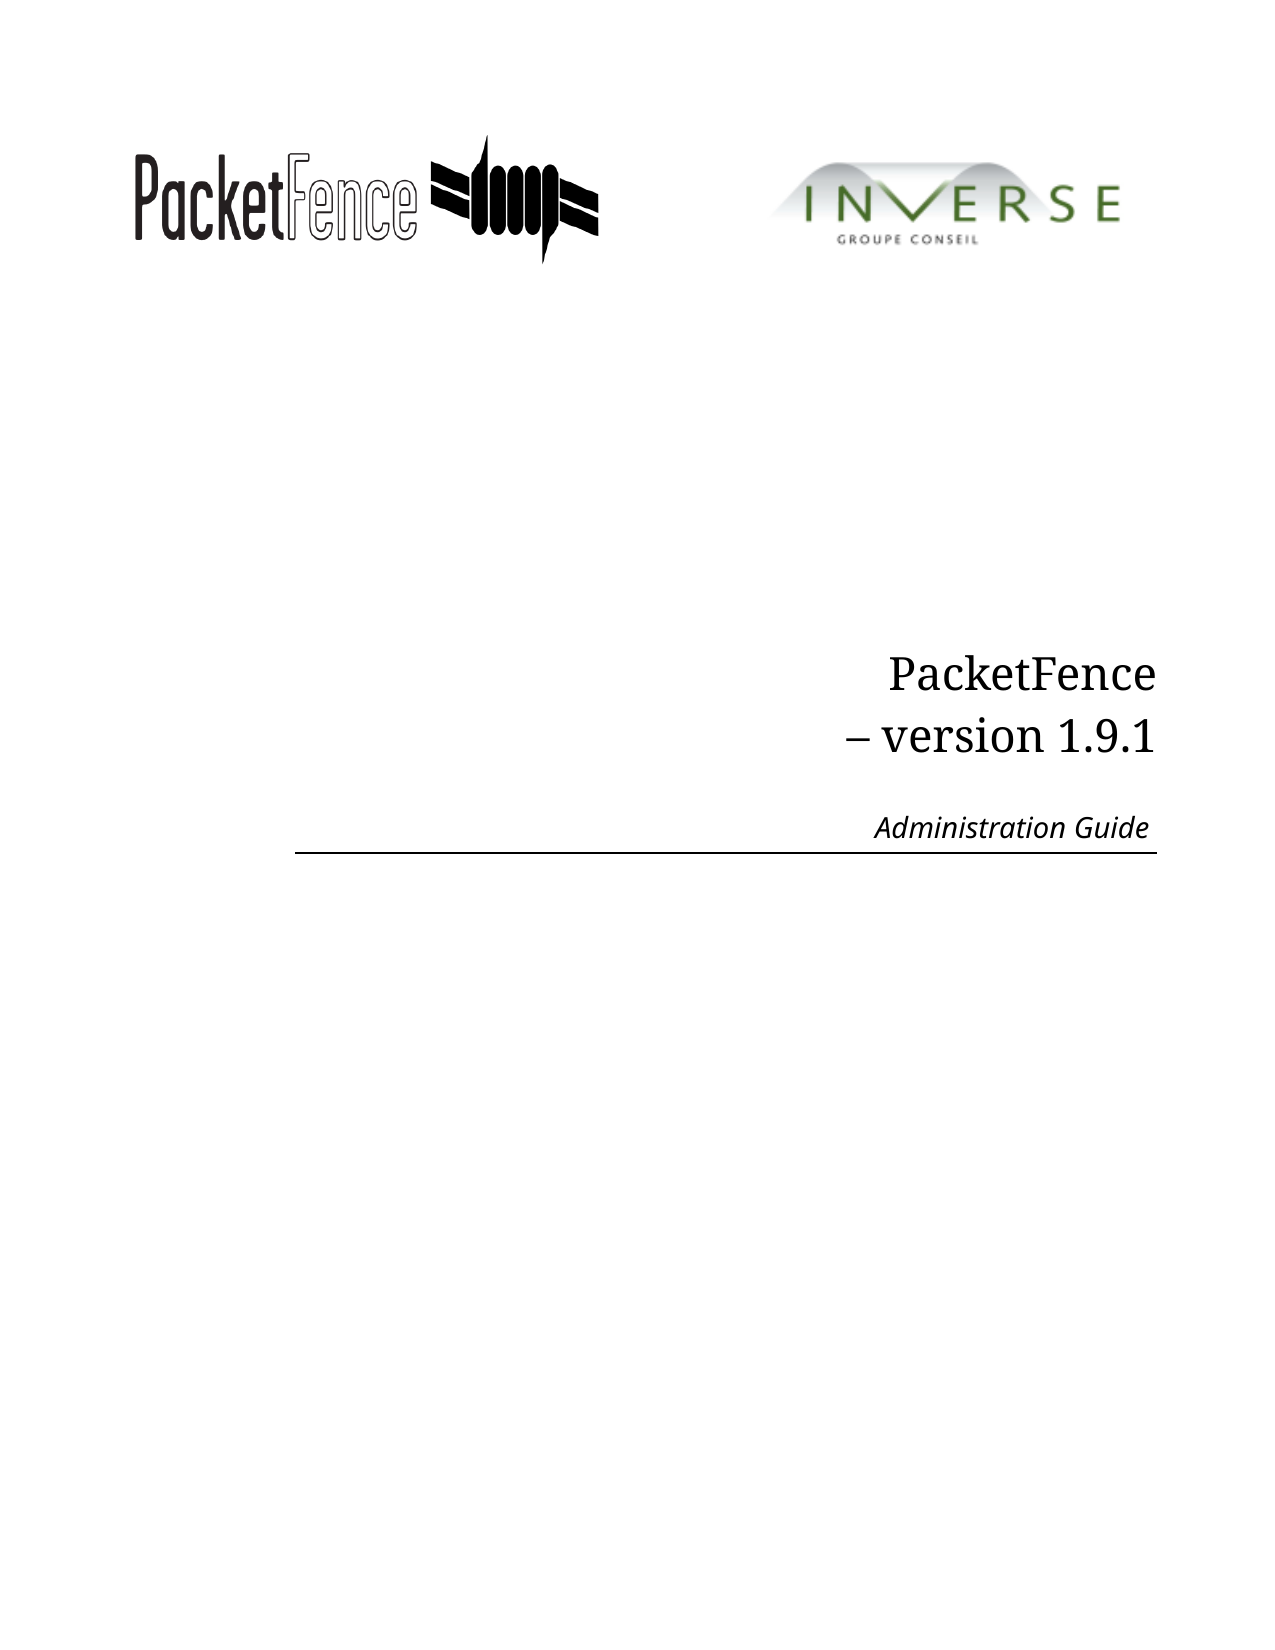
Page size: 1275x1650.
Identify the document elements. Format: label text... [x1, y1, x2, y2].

picture [728, 118, 1157, 290]
subtitle Administration Guide [295, 803, 1157, 852]
title PacketFence – version 1.9.1 [295, 641, 1157, 766]
picture [118, 118, 615, 281]
